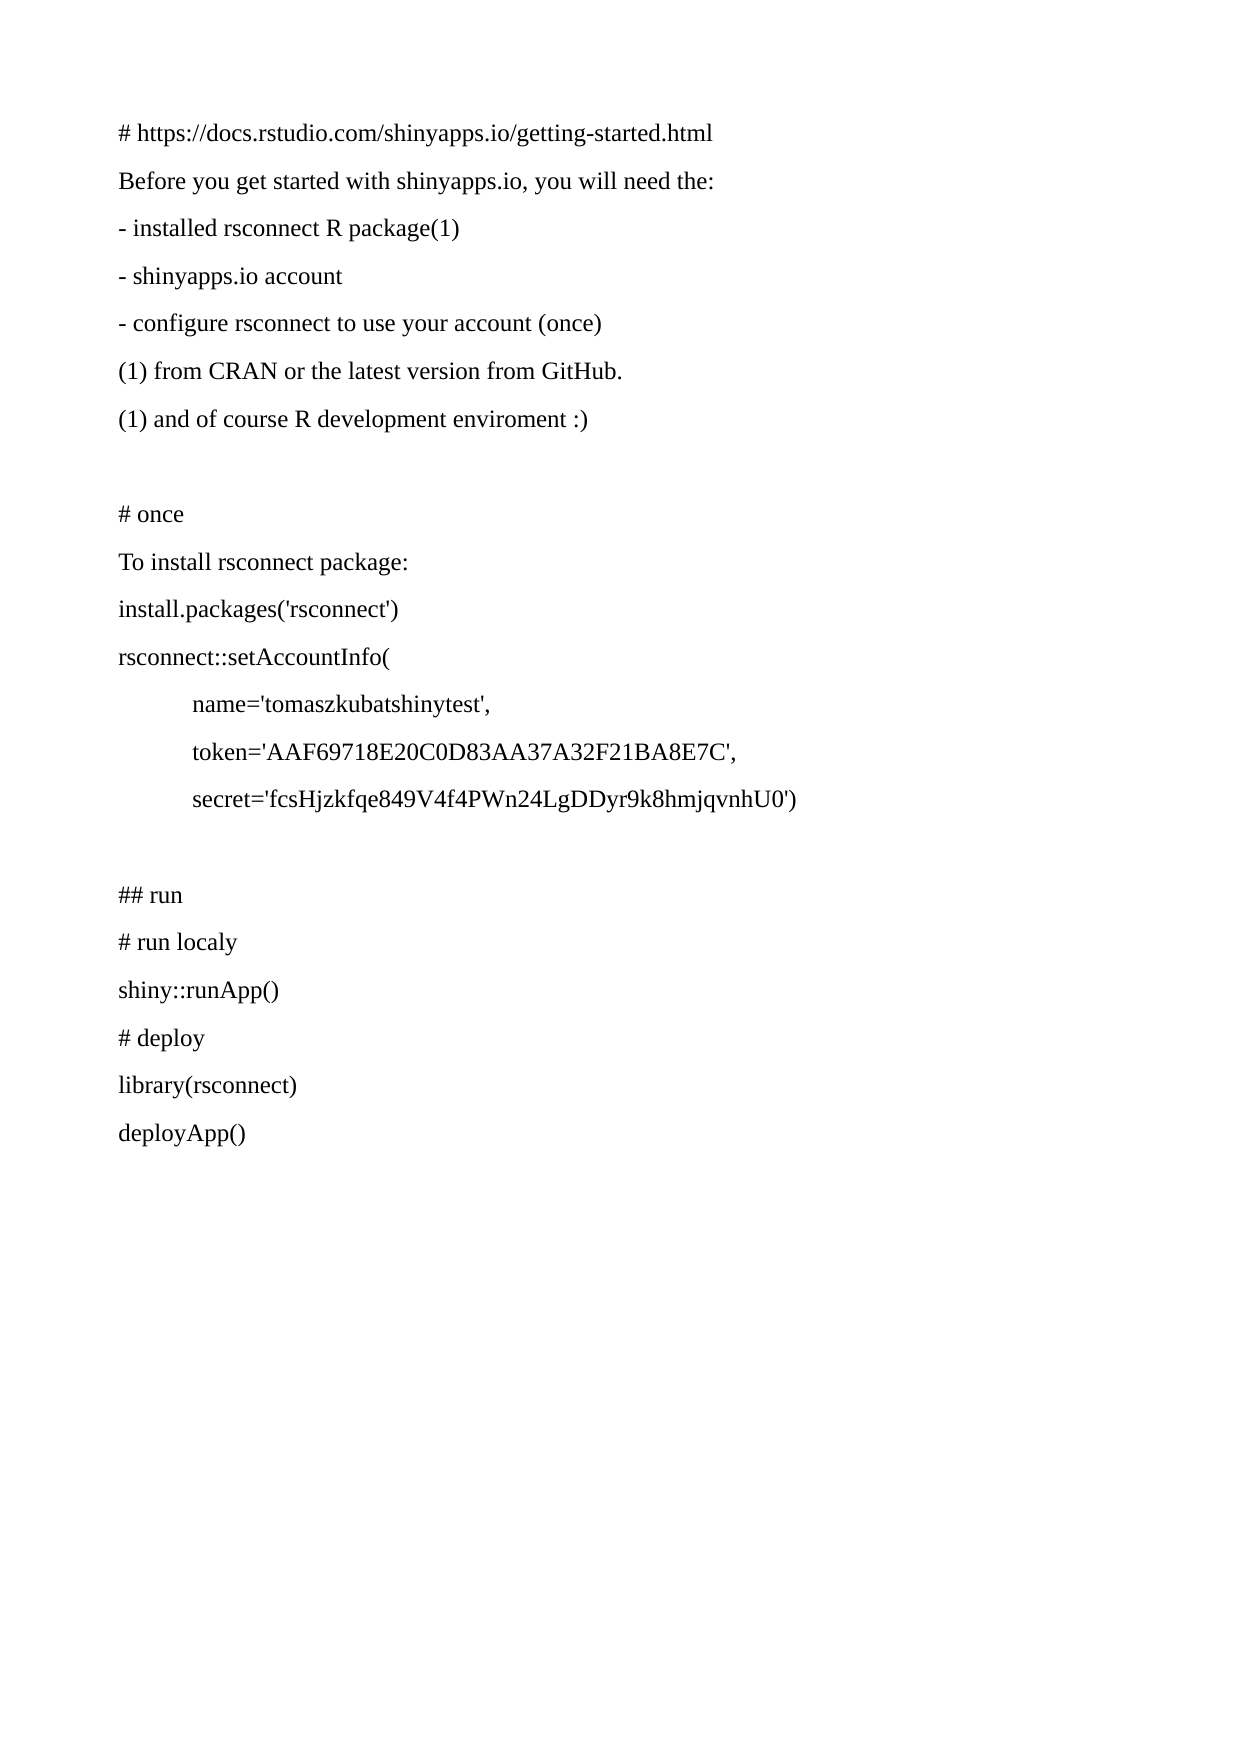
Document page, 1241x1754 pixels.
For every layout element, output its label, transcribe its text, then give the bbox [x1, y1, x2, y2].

text # https://docs.rstudio.com/shinyapps.io/getting-started.html [118, 118, 1122, 147]
text (1) from CRAN or the latest version from GitHub. [118, 356, 1122, 385]
text # run localy [118, 927, 1122, 956]
text - installed rsconnect R package(1) [118, 213, 1122, 242]
text ## run [118, 880, 1122, 908]
text deployApp() [118, 1118, 1122, 1147]
text To install rsconnect package: [118, 547, 1122, 575]
text Before you get started with shinyapps.io, you will need the: [118, 166, 1122, 194]
text # once [118, 499, 1122, 528]
text library(rsconnect) [118, 1070, 1122, 1099]
text - shinyapps.io account [118, 261, 1122, 290]
text secret='fcsHjzkfqe849V4f4PWn24LgDDyr9k8hmjqvnhU0') [118, 784, 1122, 813]
text - configure rsconnect to use your account (once) [118, 308, 1122, 337]
text install.packages('rsconnect') [118, 594, 1122, 623]
text token='AAF69718E20C0D83AA37A32F21BA8E7C', [118, 737, 1122, 766]
text (1) and of course R development enviroment :) [118, 404, 1122, 432]
text name='tomaszkubatshinytest', [118, 689, 1122, 718]
text rsconnect::setAccountInfo( [118, 642, 1122, 671]
text shiny::runApp() [118, 975, 1122, 1004]
text # deploy [118, 1023, 1122, 1051]
